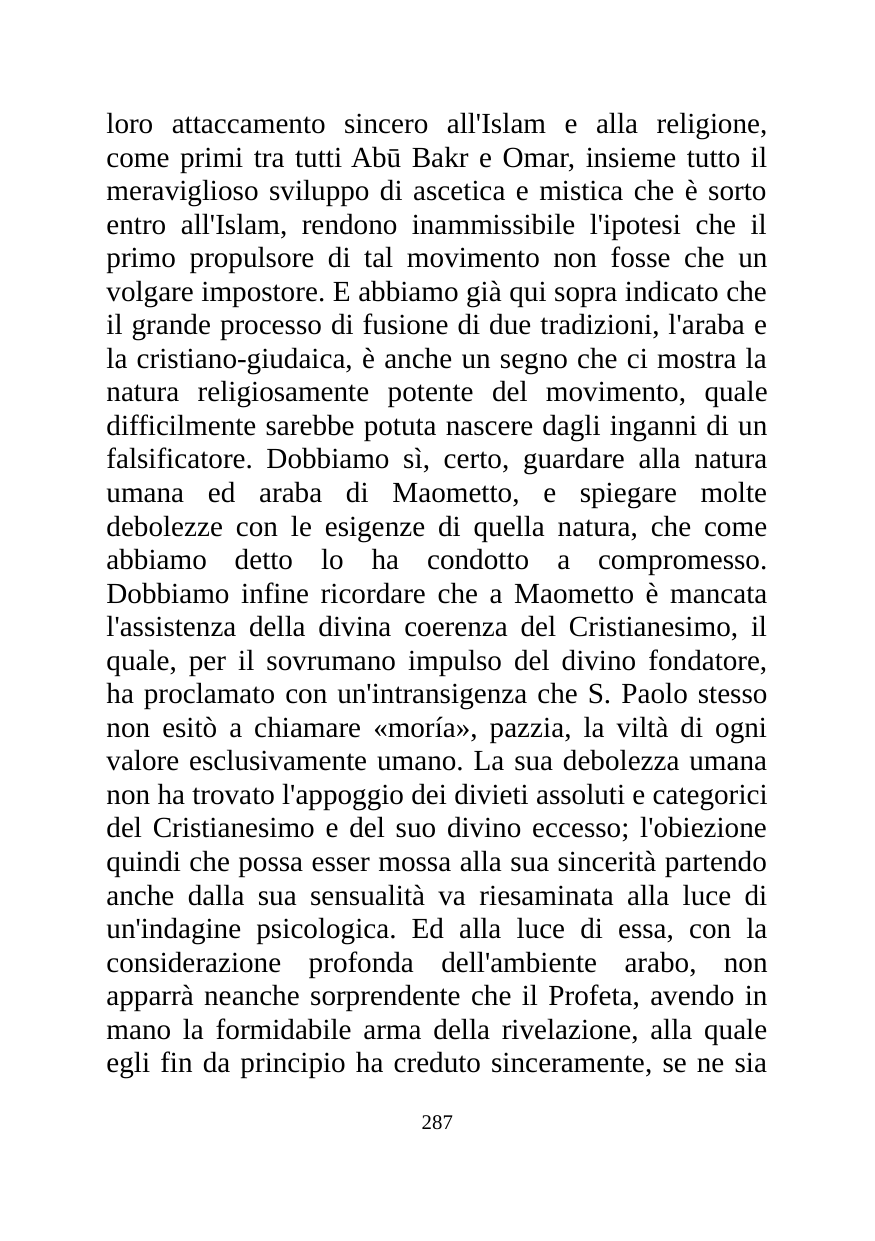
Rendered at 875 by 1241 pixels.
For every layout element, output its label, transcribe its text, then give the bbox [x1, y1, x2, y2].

text loro attaccamento sincero all'Islam e alla religione, come primi tra tutti Abū Bakr e Omar, insieme tutto il meraviglioso sviluppo di ascetica e mistica che è sorto entro all'Islam, rendono inammissibile l'ipotesi che il primo propulsore di tal movimento non fosse che un volgare impostore. E abbiamo già qui sopra indicato che il grande processo di fusione di due tradizioni, l'araba e la cristiano-giudaica, è anche un segno che ci mostra la natura religiosamente potente del movimento, quale difficilmente sarebbe potuta nascere dagli inganni di un falsificatore. Dobbiamo sì, certo, guardare alla natura umana ed araba di Maometto, e spiegare molte debolezze con le esigenze di quella natura, che come abbiamo detto lo ha condotto a compromesso. Dobbiamo infine ricordare che a Maometto è mancata l'assistenza della divina coerenza del Cristianesimo, il quale, per il sovrumano impulso del divino fondatore, ha proclamato con un'intransigenza che S. Paolo stesso non esitò a chiamare «moría», pazzia, la viltà di ogni valore esclusivamente umano. La sua debolezza umana non ha trovato l'appoggio dei divieti assoluti e categorici del Cristianesimo e del suo divino eccesso; l'obiezione quindi che possa esser mossa alla sua sincerità partendo anche dalla sua sensualità va riesaminata alla luce di un'indagine psicologica. Ed alla luce di essa, con la considerazione profonda dell'ambiente arabo, non apparrà neanche sorprendente che il Profeta, avendo in mano la formidabile arma della rivelazione, alla quale egli fin da principio ha creduto sinceramente, se ne sia [106, 106, 768, 1079]
